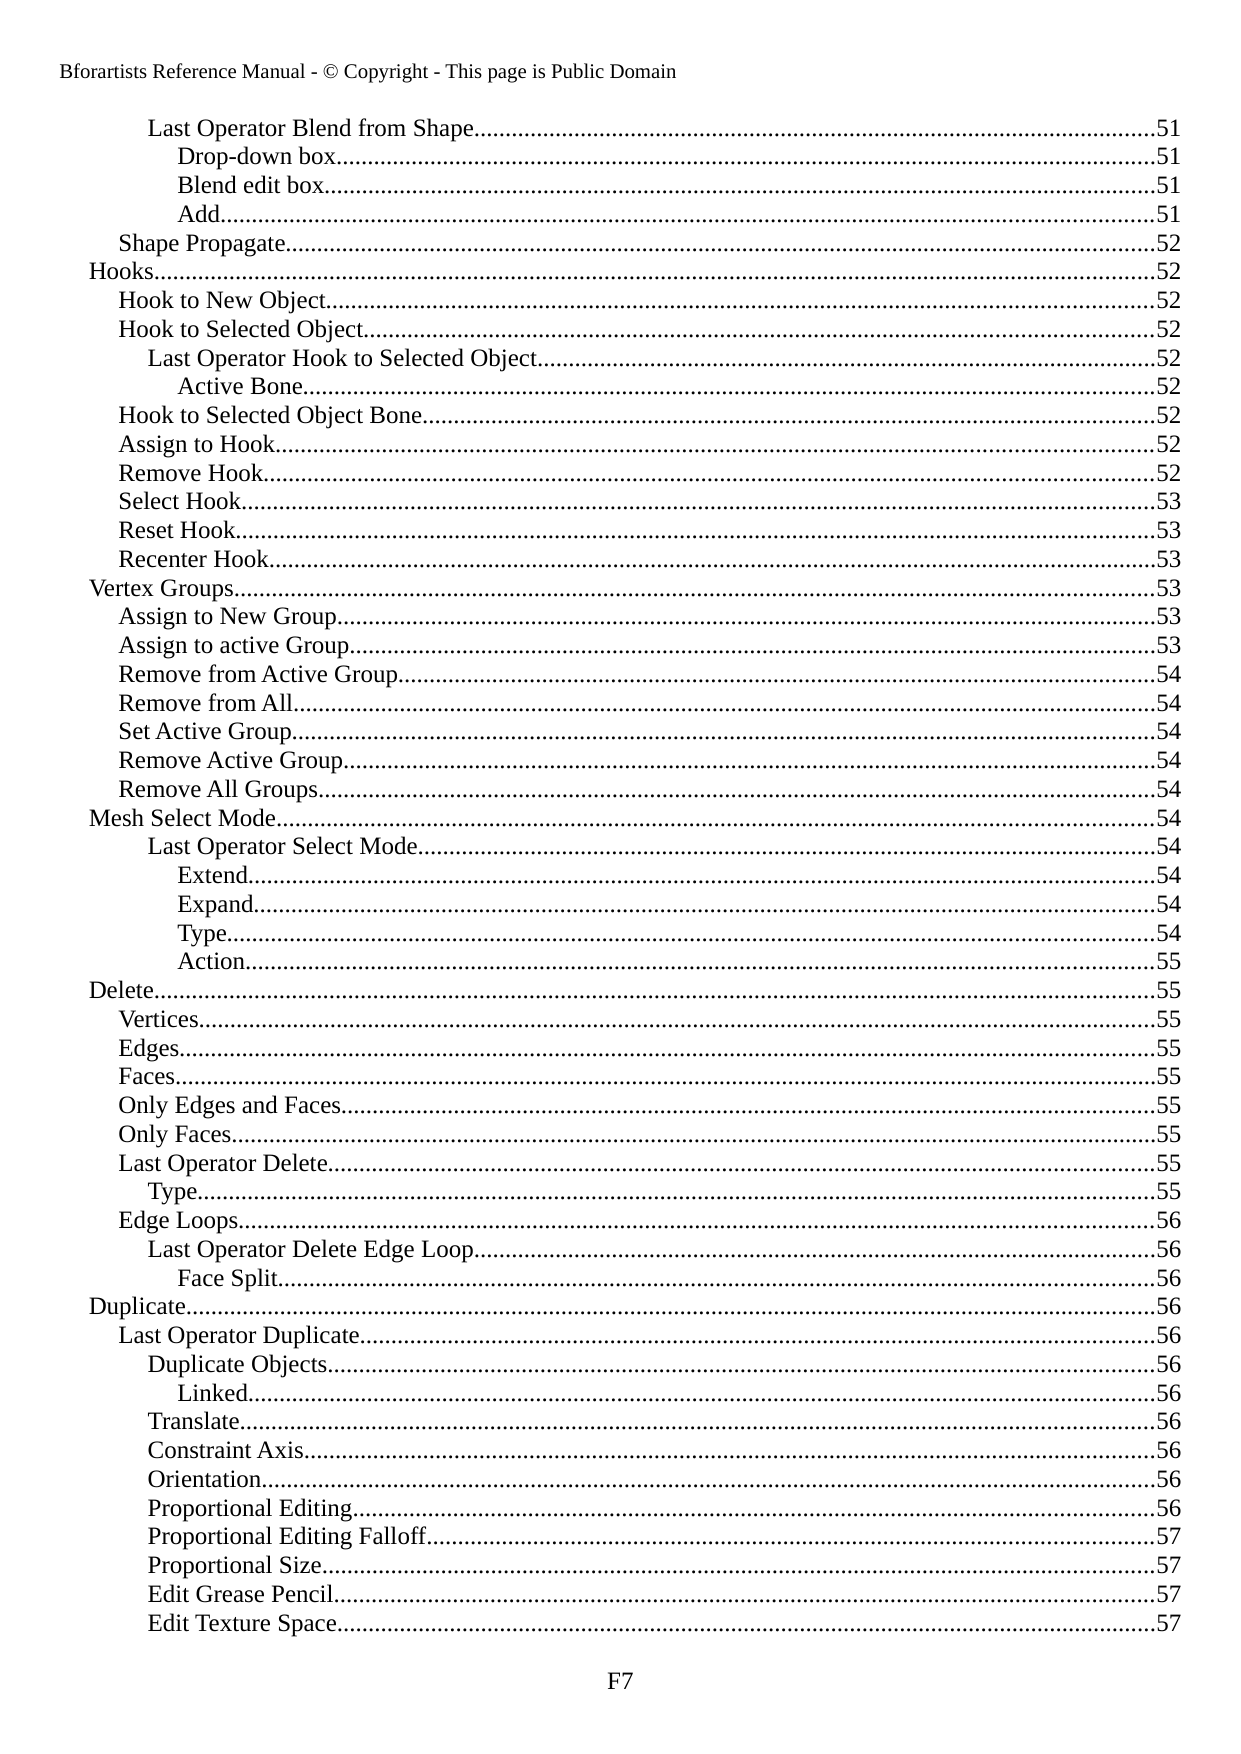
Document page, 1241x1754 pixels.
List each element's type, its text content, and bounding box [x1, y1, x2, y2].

text Type 54 [177, 918, 1181, 946]
text Blend edit box 51 [177, 170, 1181, 199]
text Remove from Active Group 54 [118, 659, 1181, 688]
text Orientation 56 [147, 1464, 1181, 1493]
text Vertex Groups 53 [88, 573, 1181, 601]
text Face Split 56 [177, 1263, 1181, 1291]
text Add 51 [177, 199, 1181, 228]
text Proportional Editing Falloff 57 [147, 1521, 1181, 1550]
text Action 55 [177, 946, 1181, 975]
text Drop-down box 51 [177, 141, 1181, 170]
text Extend 54 [177, 860, 1181, 889]
text Assign to Hook 52 [118, 429, 1181, 458]
text Hook to New Object 52 [118, 285, 1181, 314]
text Edge Loops 56 [118, 1205, 1181, 1234]
text Hook to Selected Object Bone 52 [118, 400, 1181, 429]
text Remove Active Group 54 [118, 745, 1181, 774]
text Remove Hook 52 [118, 458, 1181, 486]
text Last Operator Delete Edge Loop 56 [147, 1234, 1181, 1263]
text Last Operator Blend from Shape 51 [147, 113, 1181, 141]
text Expand 54 [177, 889, 1181, 918]
text Vertices 55 [118, 1004, 1181, 1033]
text Duplicate 56 [88, 1291, 1181, 1320]
text Only Faces 55 [118, 1119, 1181, 1148]
text Proportional Editing 56 [147, 1493, 1181, 1521]
text Remove from All 54 [118, 688, 1181, 716]
text Hooks 52 [88, 256, 1181, 285]
text Last Operator Hook to Selected Object 52 [147, 343, 1181, 371]
text Constraint Axis 56 [147, 1435, 1181, 1464]
text Translate 56 [147, 1406, 1181, 1435]
text Proportional Size 57 [147, 1550, 1181, 1579]
text Mesh Select Mode 54 [88, 803, 1181, 831]
text Faces 55 [118, 1061, 1181, 1090]
text Edit Texture Space 57 [147, 1608, 1181, 1636]
text Last Operator Select Mode 54 [147, 831, 1181, 860]
text Reset Hook 53 [118, 515, 1181, 544]
text Hook to Selected Object 52 [118, 314, 1181, 343]
text Type 55 [147, 1176, 1181, 1205]
text Duplicate Objects 56 [147, 1349, 1181, 1378]
text Edges 55 [118, 1033, 1181, 1061]
text Last Operator Delete 55 [118, 1148, 1181, 1176]
text Active Bone 52 [177, 371, 1181, 400]
text Edit Grease Pencil 57 [147, 1579, 1181, 1608]
text Select Hook 53 [118, 486, 1181, 515]
text Assign to active Group 53 [118, 630, 1181, 659]
text Linked 56 [177, 1378, 1181, 1406]
text Only Edges and Faces 55 [118, 1090, 1181, 1119]
text Assign to New Group 53 [118, 601, 1181, 630]
text Remove All Groups 54 [118, 774, 1181, 803]
text Last Operator Duplicate 56 [118, 1320, 1181, 1349]
text Recenter Hook 53 [118, 544, 1181, 573]
text Set Active Group 54 [118, 716, 1181, 745]
text Shape Propagate 52 [118, 228, 1181, 256]
text Delete 55 [88, 975, 1181, 1004]
